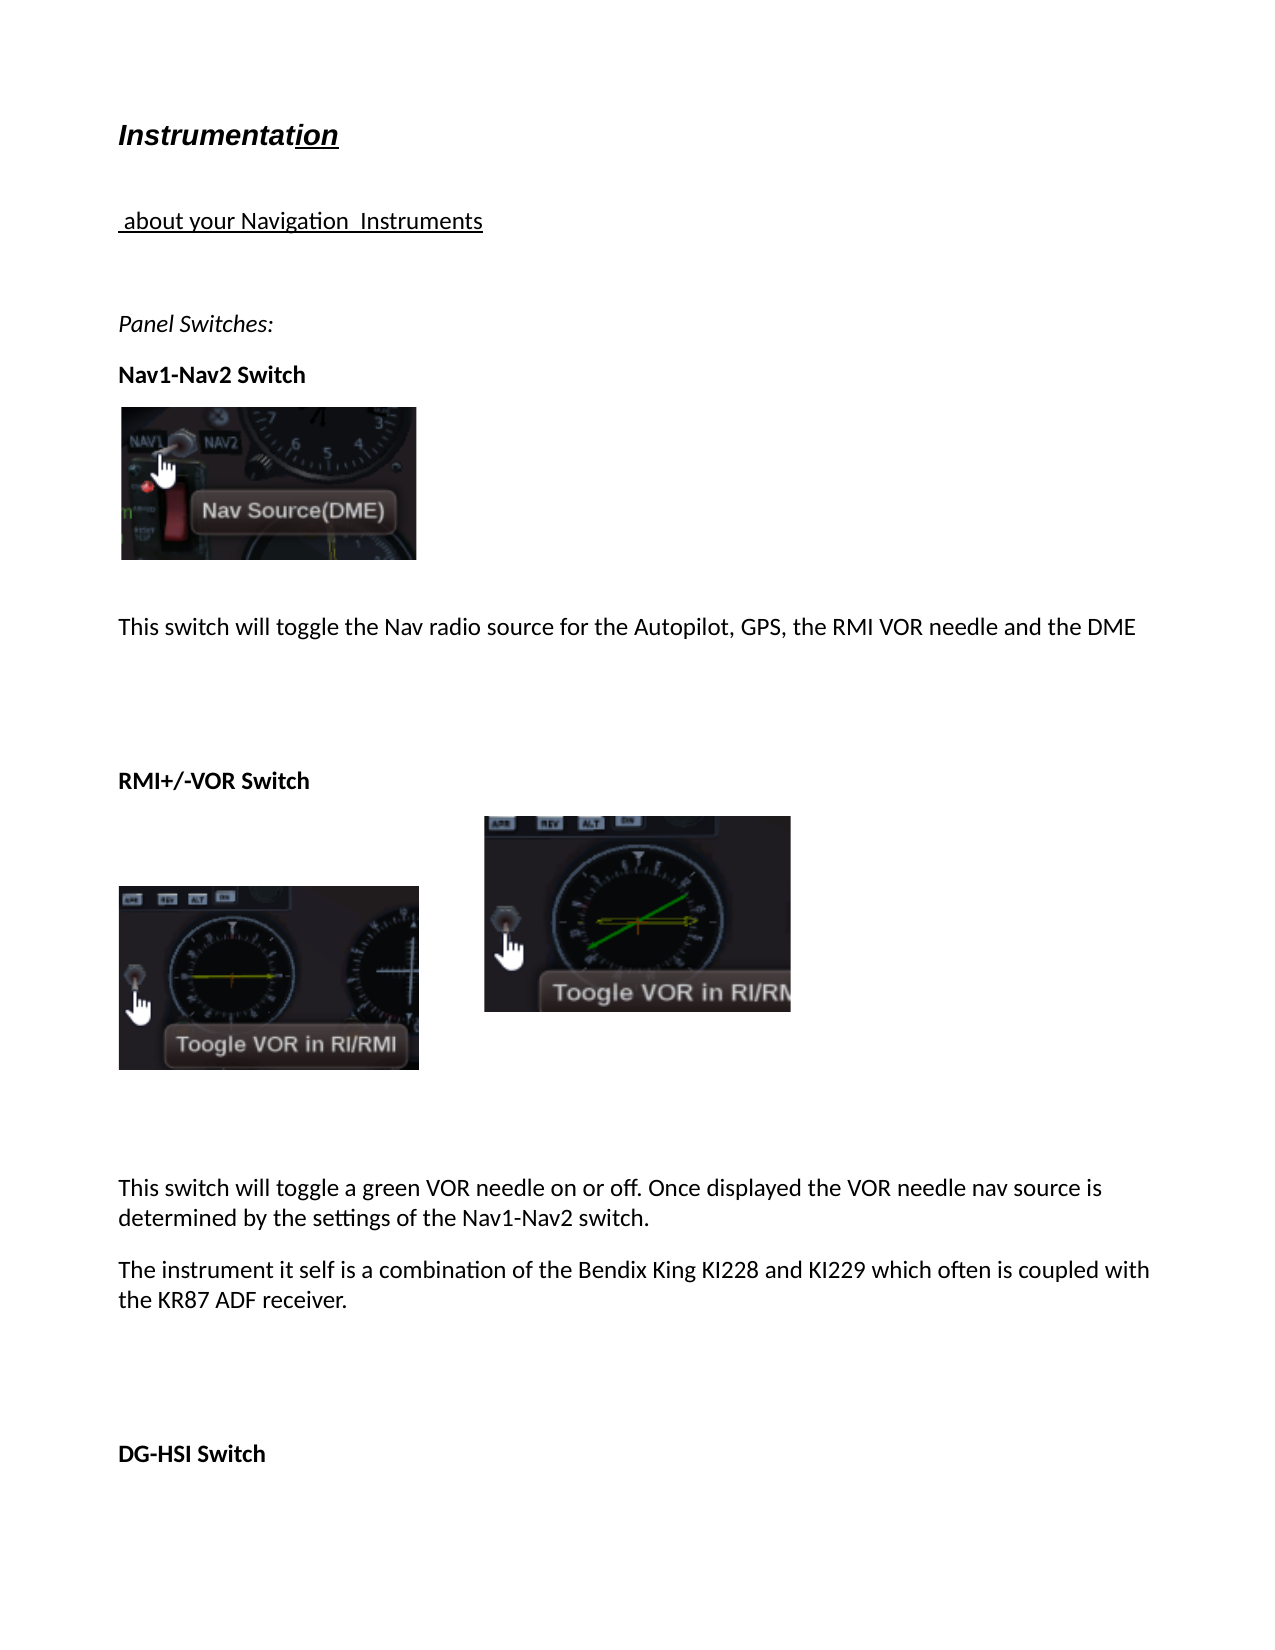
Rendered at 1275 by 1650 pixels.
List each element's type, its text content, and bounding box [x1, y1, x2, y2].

text This switch will toggle the Nav radio source for the Autopilot, GPS, the RMI VOR needle and the DME [118, 611, 1157, 641]
text DG-HSI Switch [118, 1438, 1157, 1469]
picture [118, 886, 419, 1070]
text Panel Switches: [118, 308, 1157, 339]
text about your Navigation Instruments [118, 205, 1157, 236]
text RMI+/-VOR Switch [118, 765, 1157, 795]
subtitle Instrumentation [118, 118, 1157, 152]
picture [121, 407, 417, 560]
picture [484, 816, 791, 1012]
text Nav1-Nav2 Switch [118, 359, 1157, 390]
text The instrument it self is a combination of the Bendix King KI228 and KI229 which often is coupled with the KR87 ADF receiver. [118, 1254, 1157, 1315]
text This switch will toggle a green VOR needle on or off. Once displayed the VOR needle nav source is determined by the settings of the Nav1-Nav2 switch. [118, 1172, 1157, 1233]
